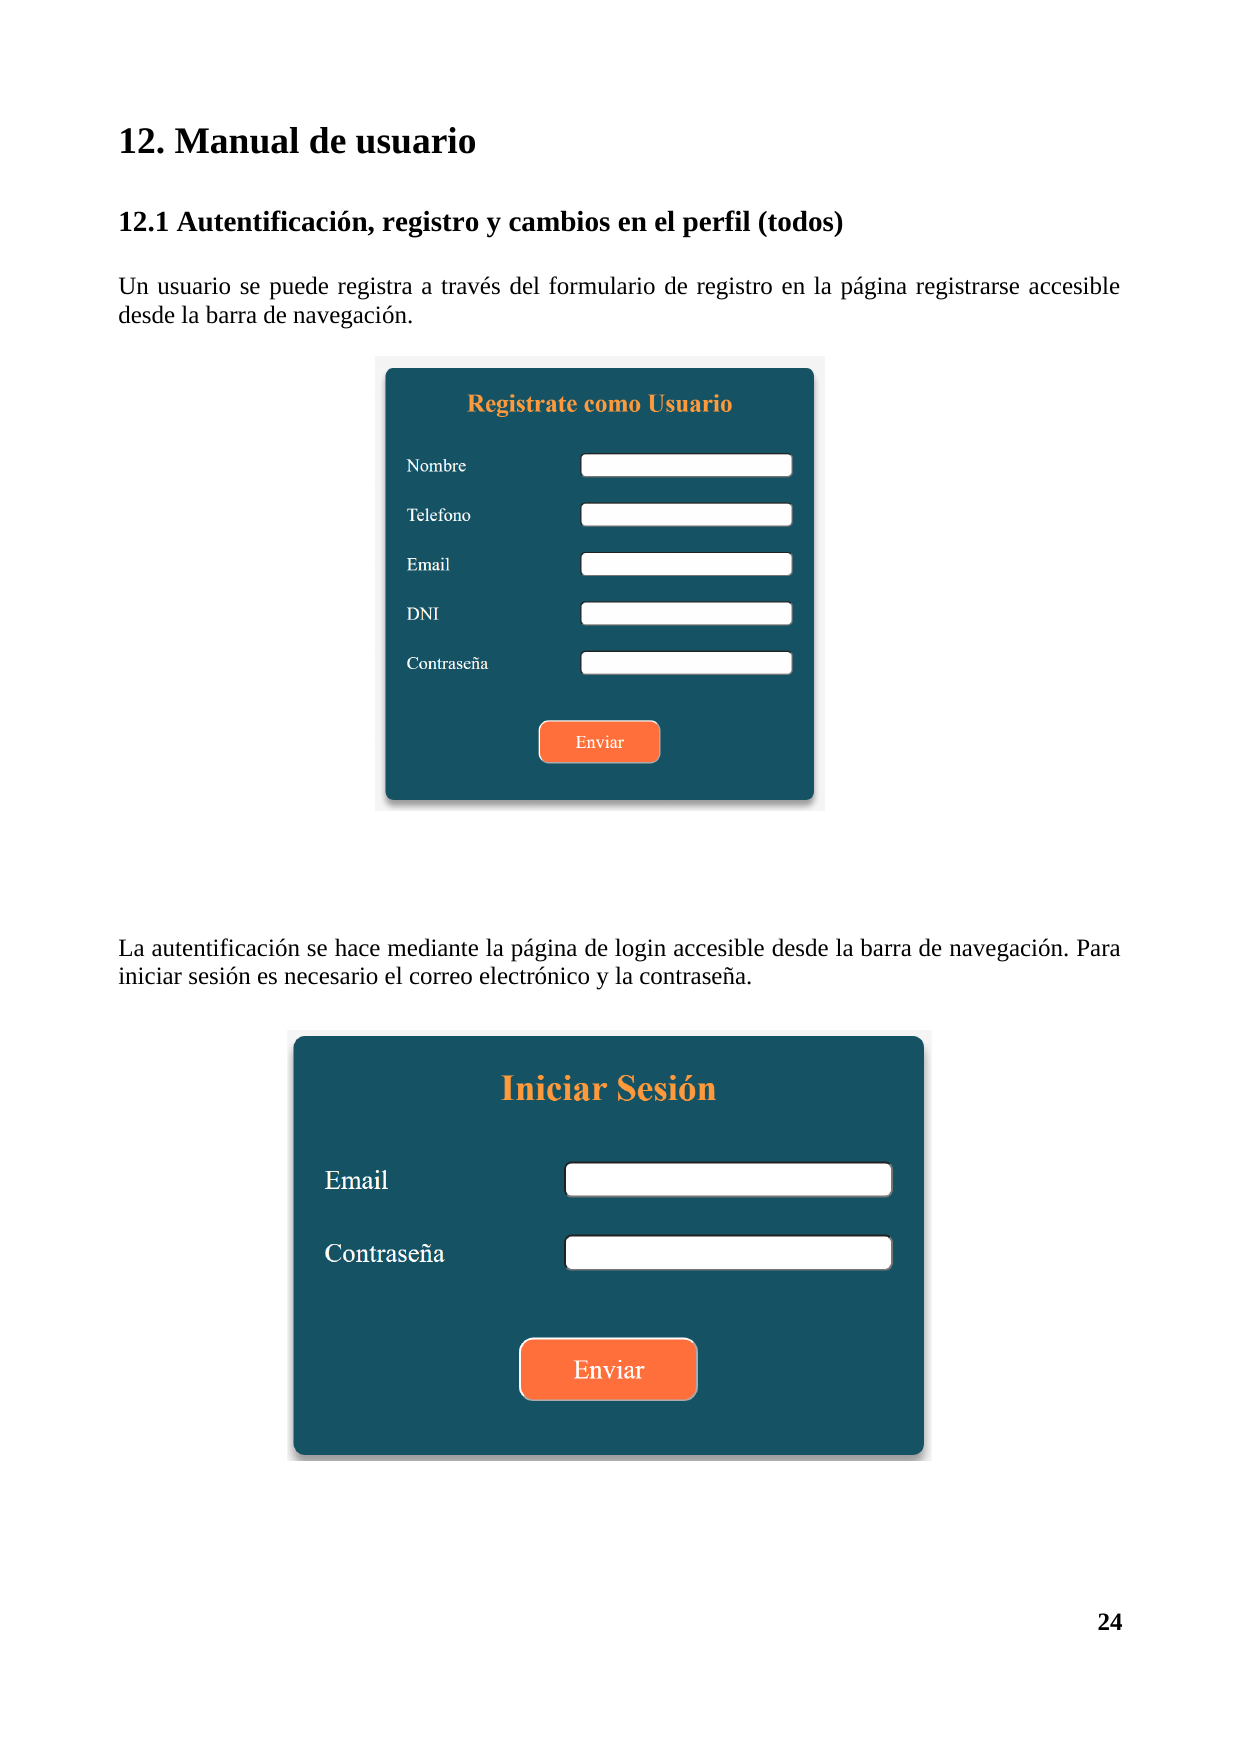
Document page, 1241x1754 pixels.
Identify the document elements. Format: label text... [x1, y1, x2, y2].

text La autentificación se hace mediante la página de login accesible desde la barra de navegación. Para iniciar sesión es necesario el correo electrónico y la contraseña. [118, 933, 1122, 990]
text Un usuario se puede registra a través del formulario de registro en la página registrarse accesible desde la barra de navegación. [118, 271, 1122, 329]
picture [287, 1030, 932, 1461]
text 12. Manual de usuario [118, 118, 1122, 161]
picture [374, 356, 825, 811]
text 12.1 Autentificación, registro y cambios en el perfil (todos) [118, 204, 1122, 238]
